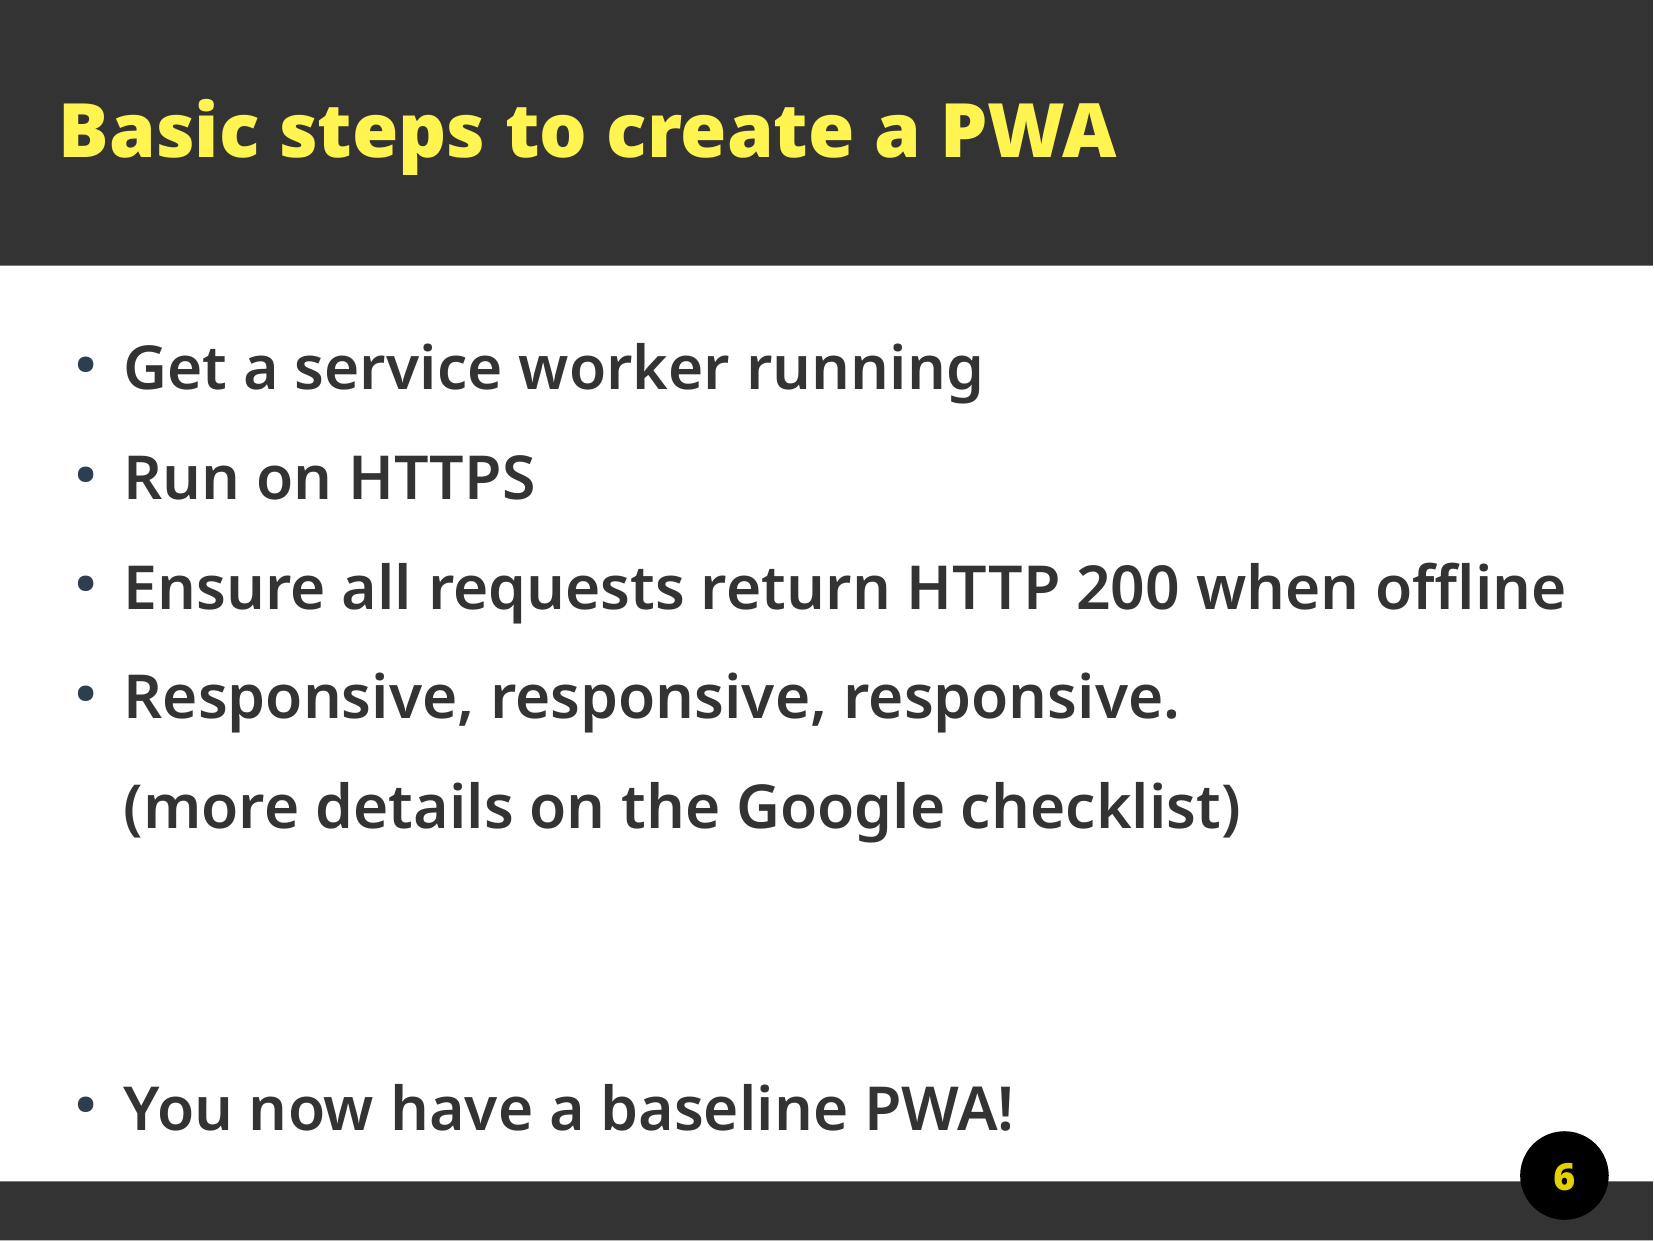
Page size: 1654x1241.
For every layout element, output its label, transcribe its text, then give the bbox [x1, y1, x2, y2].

list Get a service worker running Run on HTTPS Ensure all requests return HTTP 200 when offline Responsive, responsive, responsive. (more details on the Google checklist) You now have a baseline PWA! [58, 324, 1594, 1152]
title Basic steps to create a PWA [58, 49, 1594, 207]
